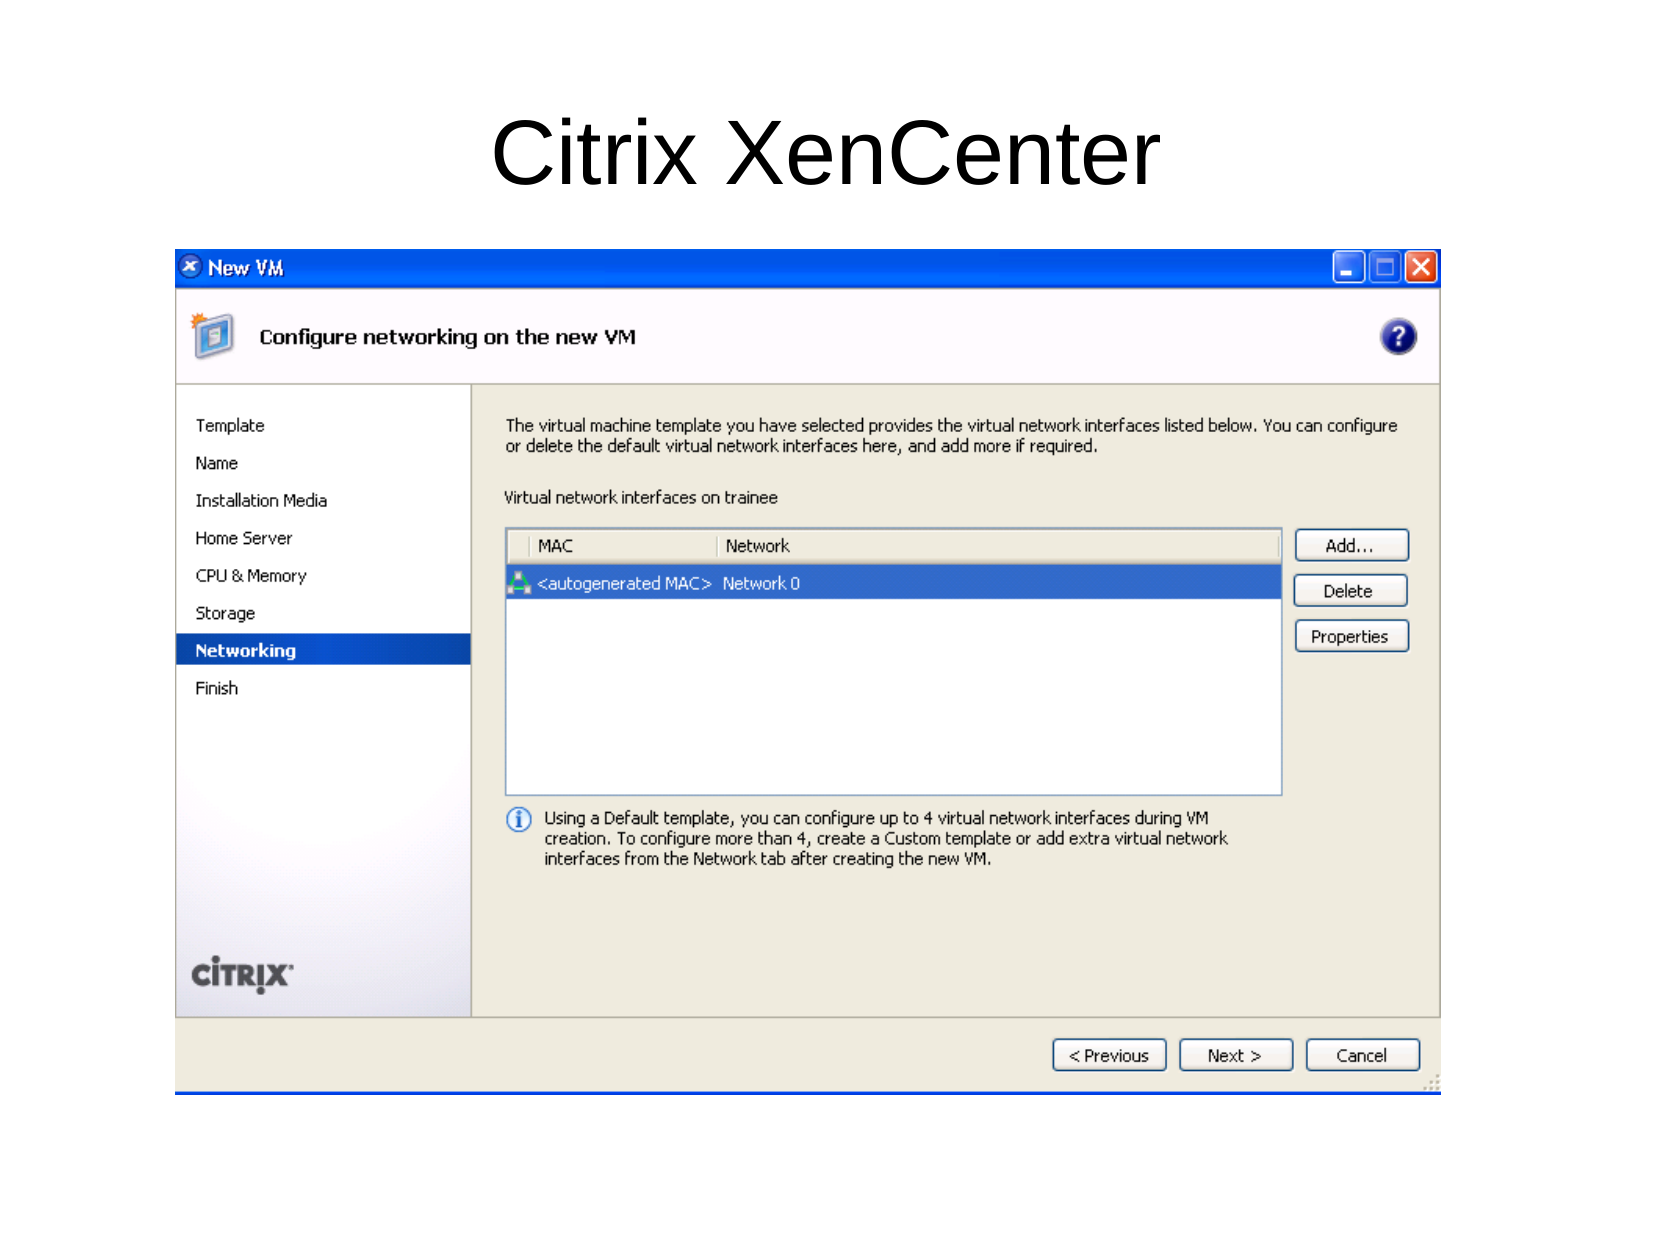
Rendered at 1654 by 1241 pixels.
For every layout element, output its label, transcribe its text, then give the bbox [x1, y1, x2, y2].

title Citrix XenCenter [82, 49, 1571, 257]
picture [175, 249, 1441, 1096]
